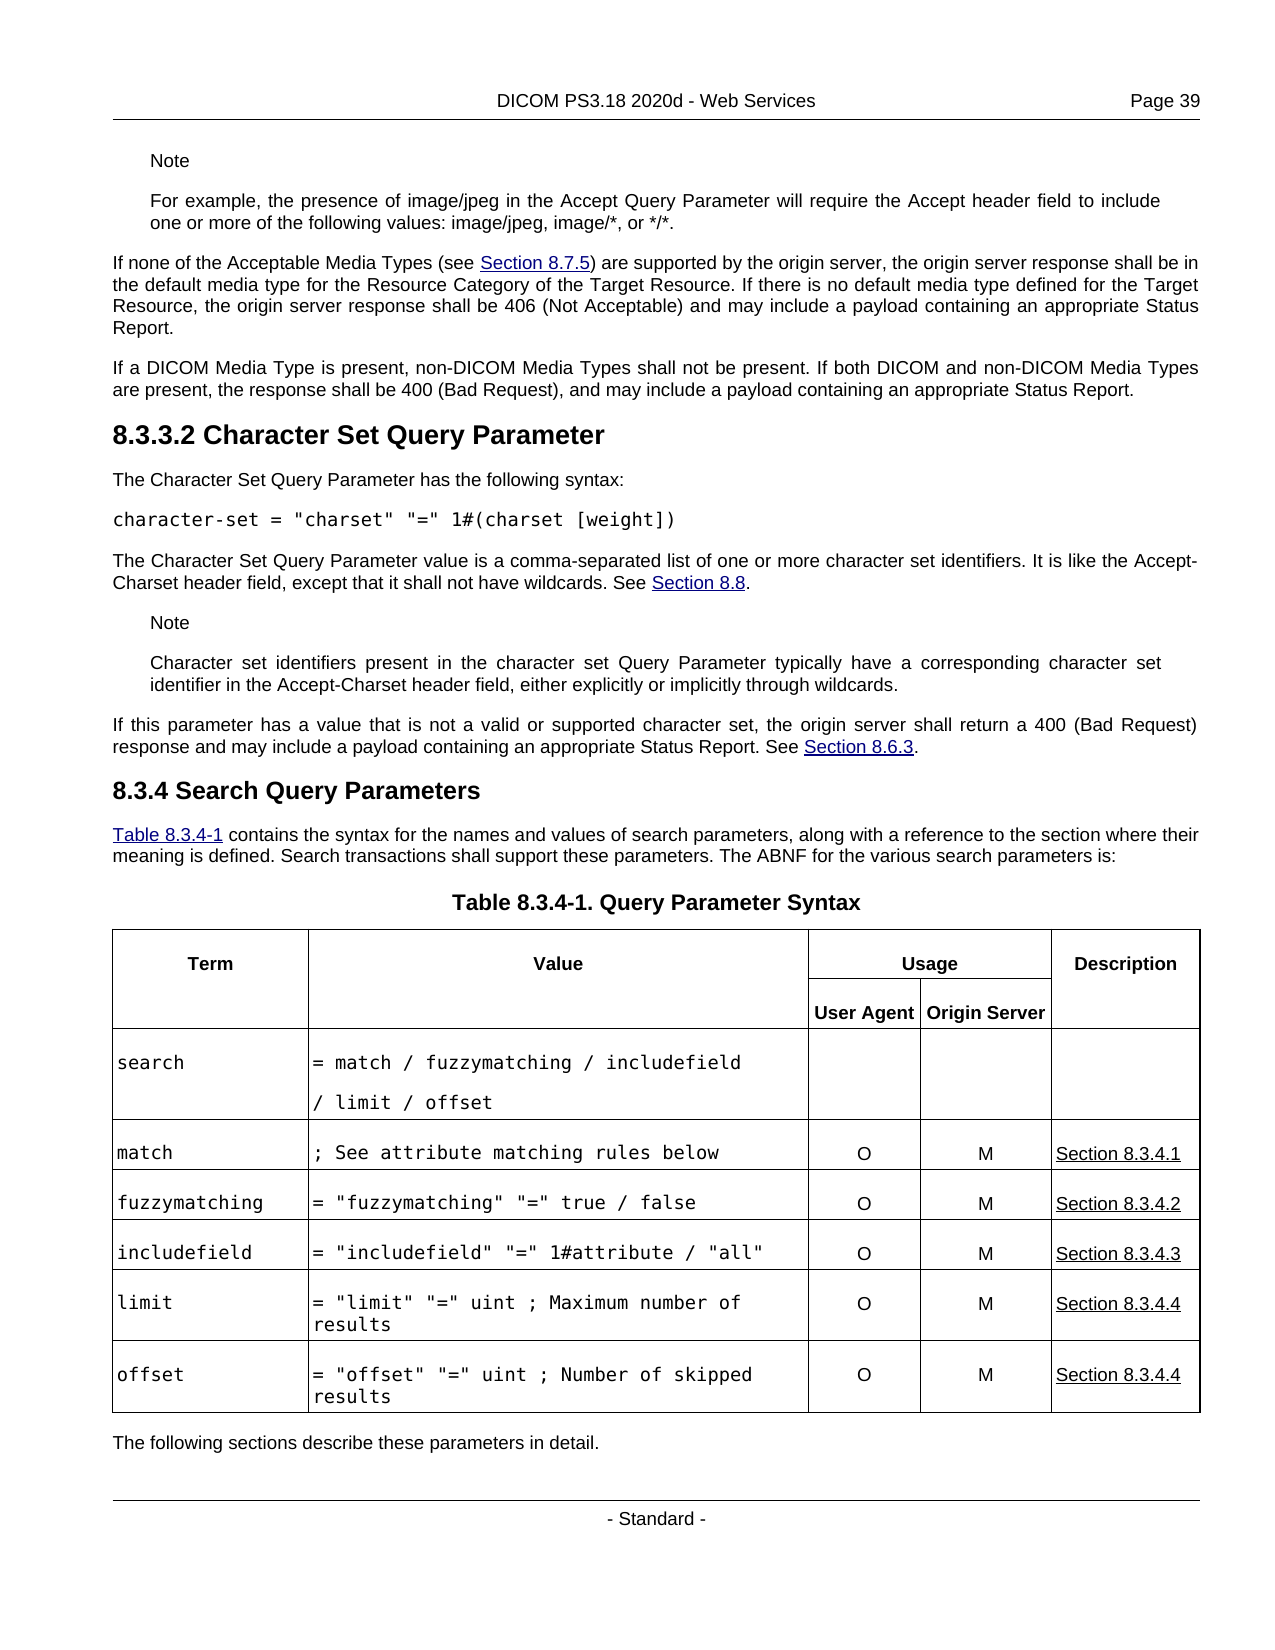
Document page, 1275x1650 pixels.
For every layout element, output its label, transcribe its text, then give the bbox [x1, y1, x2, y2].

table_header Usage [809, 930, 1051, 978]
text If this parameter has a value that is not a valid or supported character set, the origin server shall return a 400 (Bad Request) response and may include a payload containing an appropriate Status Report. See Section 8.6.3. [112, 714, 1200, 757]
table_cell M [921, 1341, 1051, 1412]
table_cell O [809, 1220, 920, 1268]
table_cell = match / fuzzymatching / includefield / limit / offset [309, 1029, 808, 1118]
text character-set = "charset" "=" 1#(charset [weight]) [112, 509, 1200, 531]
table_cell User Agent [809, 979, 920, 1028]
table_cell O [809, 1170, 920, 1218]
table_cell limit [113, 1270, 308, 1340]
table_cell M [921, 1170, 1051, 1218]
table_cell [809, 1029, 920, 1118]
text The Character Set Query Parameter value is a comma-separated list of one or more character set identifiers. It is like the Accept-Charset header field, except that it shall not have wildcards. See Section 8.8. [112, 550, 1200, 593]
table_cell M [921, 1120, 1051, 1168]
text For example, the presence of image/jpeg in the Accept Query Parameter will require the Accept header field to include one or more of the following values: image/jpeg, image/*, or */*. [150, 190, 1162, 233]
table_cell search [113, 1029, 308, 1118]
text If none of the Acceptable Media Types (see Section 8.7.5) are supported by the origin server, the origin server response shall be in the default media type for the Resource Category of the Target Resource. If there is no default media type defined for the Target Resource, the origin server response shall be 406 (Not Acceptable) and may include a payload containing an appropriate Status Report. [112, 252, 1200, 338]
text 8.3.3.2 Character Set Query Parameter [112, 419, 1200, 450]
table_cell O [809, 1341, 920, 1412]
table_cell ; See attribute matching rules below [309, 1120, 808, 1168]
table_cell M [921, 1220, 1051, 1268]
table_cell = "limit" "=" uint ; Maximum number of results [309, 1270, 808, 1340]
table_cell O [809, 1270, 920, 1340]
text Character set identifiers present in the character set Query Parameter typically have a corresponding character set identifier in the Accept-Charset header field, either explicitly or implicitly through wildcards. [150, 652, 1162, 695]
table_cell = "offset" "=" uint ; Number of skipped results [309, 1341, 808, 1412]
text Note [150, 612, 1162, 633]
table_cell [921, 1029, 1051, 1118]
table_header Value [309, 930, 808, 1028]
table_cell [1052, 1029, 1199, 1118]
text Table 8.3.4-1 contains the syntax for the names and values of search parameters, along with a reference to the section where their meaning is defined. Search transactions shall support these parameters. The ABNF for the various search parameters is: [112, 823, 1200, 867]
table_cell Section 8.3.4.4 [1052, 1341, 1199, 1412]
text 8.3.4 Search Query Parameters [112, 776, 1200, 805]
text Note [150, 150, 1162, 172]
table_cell = "fuzzymatching" "=" true / false [309, 1170, 808, 1218]
table_cell includefield [113, 1220, 308, 1268]
table_cell = "includefield" "=" 1#attribute / "all" [309, 1220, 808, 1268]
table_cell M [921, 1270, 1051, 1340]
table_cell O [809, 1120, 920, 1168]
text If a DICOM Media Type is present, non-DICOM Media Types shall not be present. If both DICOM and non-DICOM Media Types are present, the response shall be 400 (Bad Request), and may include a payload containing an appropriate Status Report. [112, 357, 1200, 400]
table_header Term [113, 930, 308, 1028]
table_cell offset [113, 1341, 308, 1412]
table_cell fuzzymatching [113, 1170, 308, 1218]
table_cell Section 8.3.4.1 [1052, 1120, 1199, 1168]
table_cell match [113, 1120, 308, 1168]
table_cell Section 8.3.4.2 [1052, 1170, 1199, 1218]
text The Character Set Query Parameter has the following syntax: [112, 469, 1200, 491]
table_cell Origin Server [921, 979, 1051, 1028]
text The following sections describe these parameters in detail. [112, 1432, 1200, 1453]
table_cell Section 8.3.4.3 [1052, 1220, 1199, 1268]
table_header Description [1052, 930, 1199, 1028]
text Table 8.3.4-1. Query Parameter Syntax [112, 889, 1200, 915]
table_cell Section 8.3.4.4 [1052, 1270, 1199, 1340]
